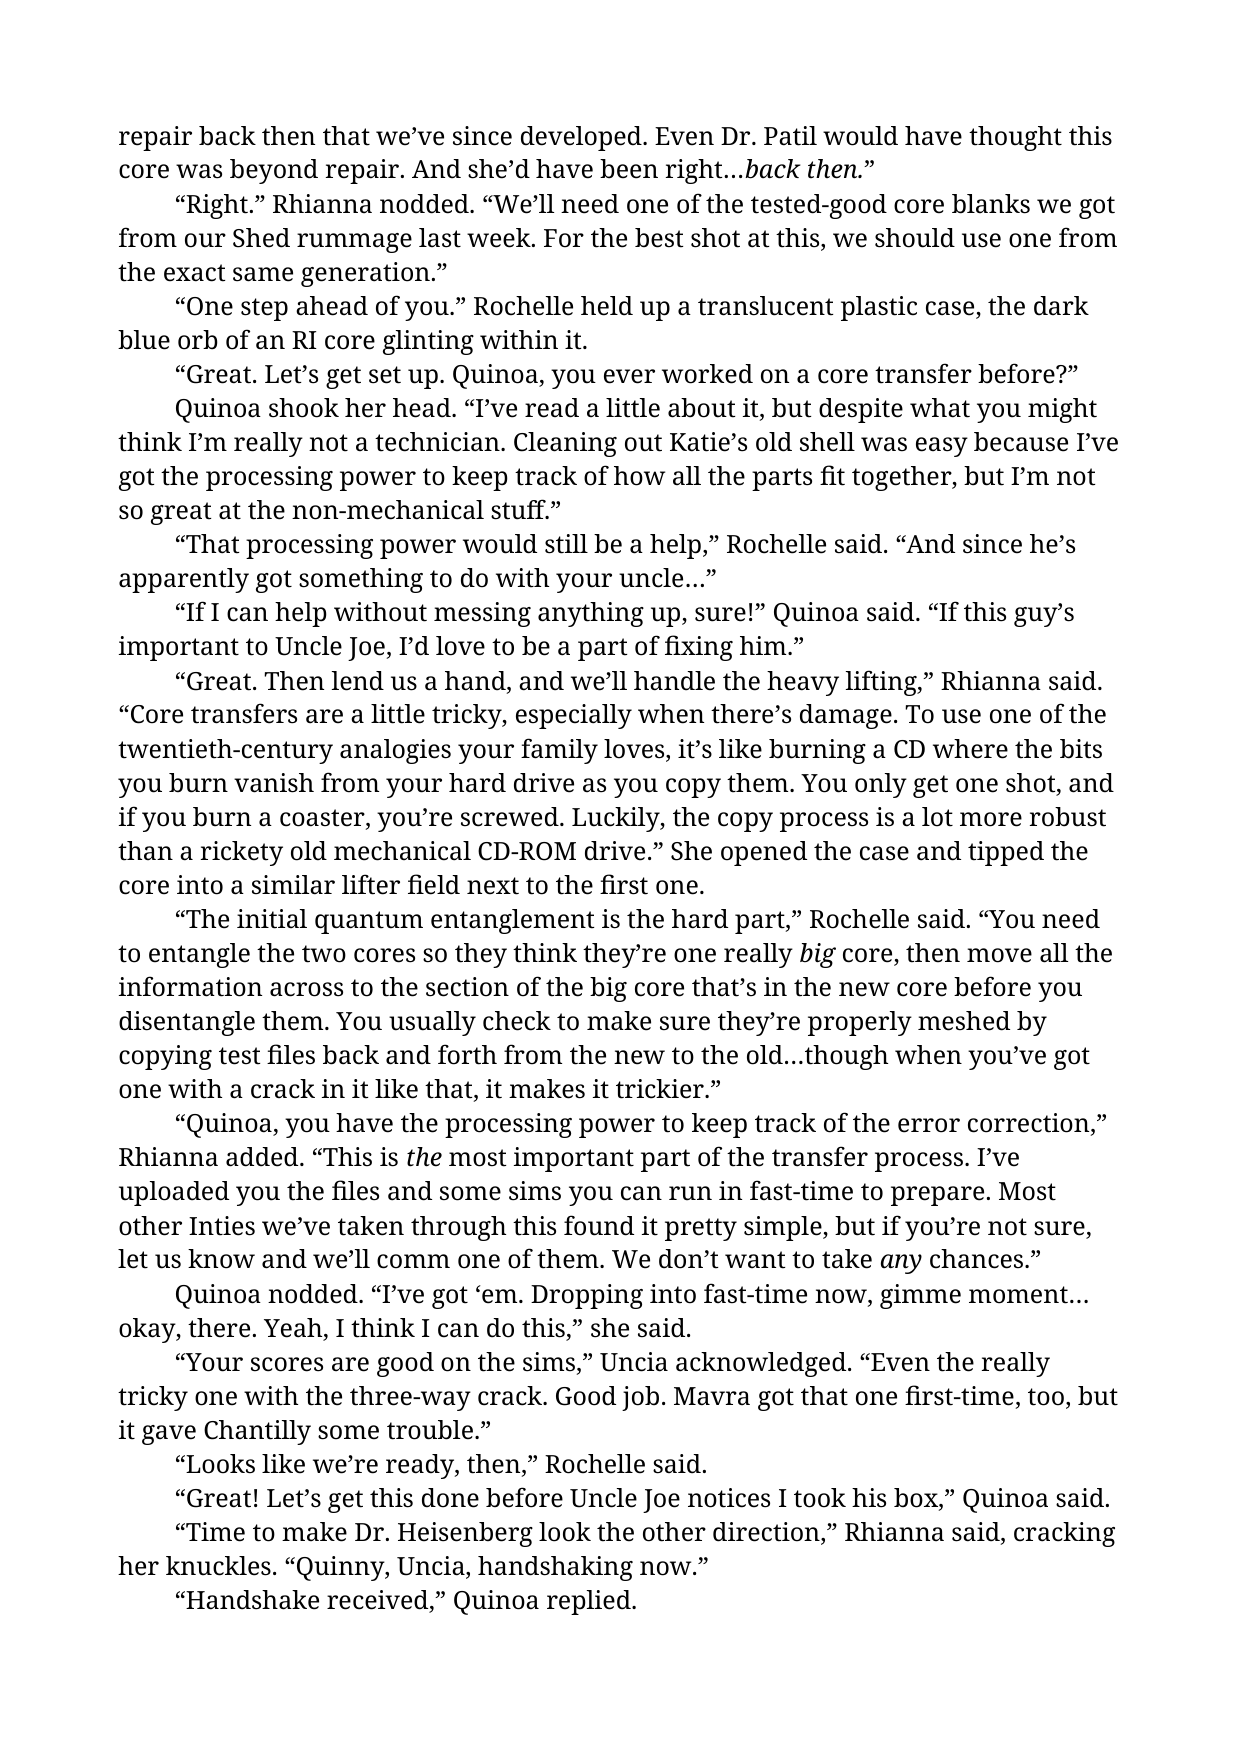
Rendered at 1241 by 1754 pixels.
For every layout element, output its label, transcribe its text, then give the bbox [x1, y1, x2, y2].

text repair back then that we’ve since developed. Even Dr. Patil would have thought this core was beyond repair. And she’d have been right…back then.” [118, 118, 1122, 186]
text “Great. Then lend us a hand, and we’ll handle the heavy lifting,” Rhianna said. “Core transfers are a little tricky, especially when there’s damage. To use one of the twentieth-century analogies your family loves, it’s like burning a CD where the bits you burn vanish from your hard drive as you copy them. You only get one shot, and if you burn a coaster, you’re screwed. Luckily, the copy process is a lot more robust than a rickety old mechanical CD-ROM drive.” She opened the case and tipped the core into a similar lifter field next to the first one. [118, 663, 1122, 902]
text “One step ahead of you.” Rochelle held up a translucent plastic case, the dark blue orb of an RI core glinting within it. [118, 288, 1122, 357]
text “That processing power would still be a help,” Rochelle said. “And since he’s apparently got something to do with your uncle…” [118, 527, 1122, 595]
text “Handshake received,” Quinoa replied. [118, 1583, 1122, 1617]
text “Looks like we’re ready, then,” Rochelle said. [118, 1447, 1122, 1481]
text Quinoa nodded. “I’ve got ‘em. Dropping into fast-time now, gimme moment…okay, there. Yeah, I think I can do this,” she said. [118, 1276, 1122, 1344]
text “Quinoa, you have the processing power to keep track of the error correction,” Rhianna added. “This is the most important part of the transfer process. I’ve uploaded you the files and some sims you can run in fast-time to prepare. Most other Inties we’ve taken through this found it pretty simple, but if you’re not sure, let us know and we’ll comm one of them. We don’t want to take any chances.” [118, 1106, 1122, 1276]
text “Great. Let’s get set up. Quinoa, you ever worked on a core transfer before?” [118, 357, 1122, 391]
text “The initial quantum entanglement is the hard part,” Rochelle said. “You need to entangle the two cores so they think they’re one really big core, then move all the information across to the section of the big core that’s in the new core before you disentangle them. You usually check to make sure they’re properly meshed by copying test files back and forth from the new to the old…though when you’ve got one with a crack in it like that, it makes it trickier.” [118, 902, 1122, 1106]
text “If I can help without messing anything up, sure!” Quinoa said. “If this guy’s important to Uncle Joe, I’d love to be a part of fixing him.” [118, 595, 1122, 663]
text “Time to make Dr. Heisenberg look the other direction,” Rhianna said, cracking her knuckles. “Quinny, Uncia, handshaking now.” [118, 1515, 1122, 1583]
text “Right.” Rhianna nodded. “We’ll need one of the tested-good core blanks we got from our Shed rummage last week. For the best shot at this, we should use one from the exact same generation.” [118, 186, 1122, 288]
text Quinoa shook her head. “I’ve read a little about it, but despite what you might think I’m really not a technician. Cleaning out Katie’s old shell was easy because I’ve got the processing power to keep track of how all the parts fit together, but I’m not so great at the non-mechanical stuff.” [118, 391, 1122, 527]
text “Great! Let’s get this done before Uncle Joe notices I took his box,” Quinoa said. [118, 1481, 1122, 1515]
text “Your scores are good on the sims,” Uncia acknowledged. “Even the really tricky one with the three-way crack. Good job. Mavra got that one first-time, too, but it gave Chantilly some trouble.” [118, 1344, 1122, 1447]
